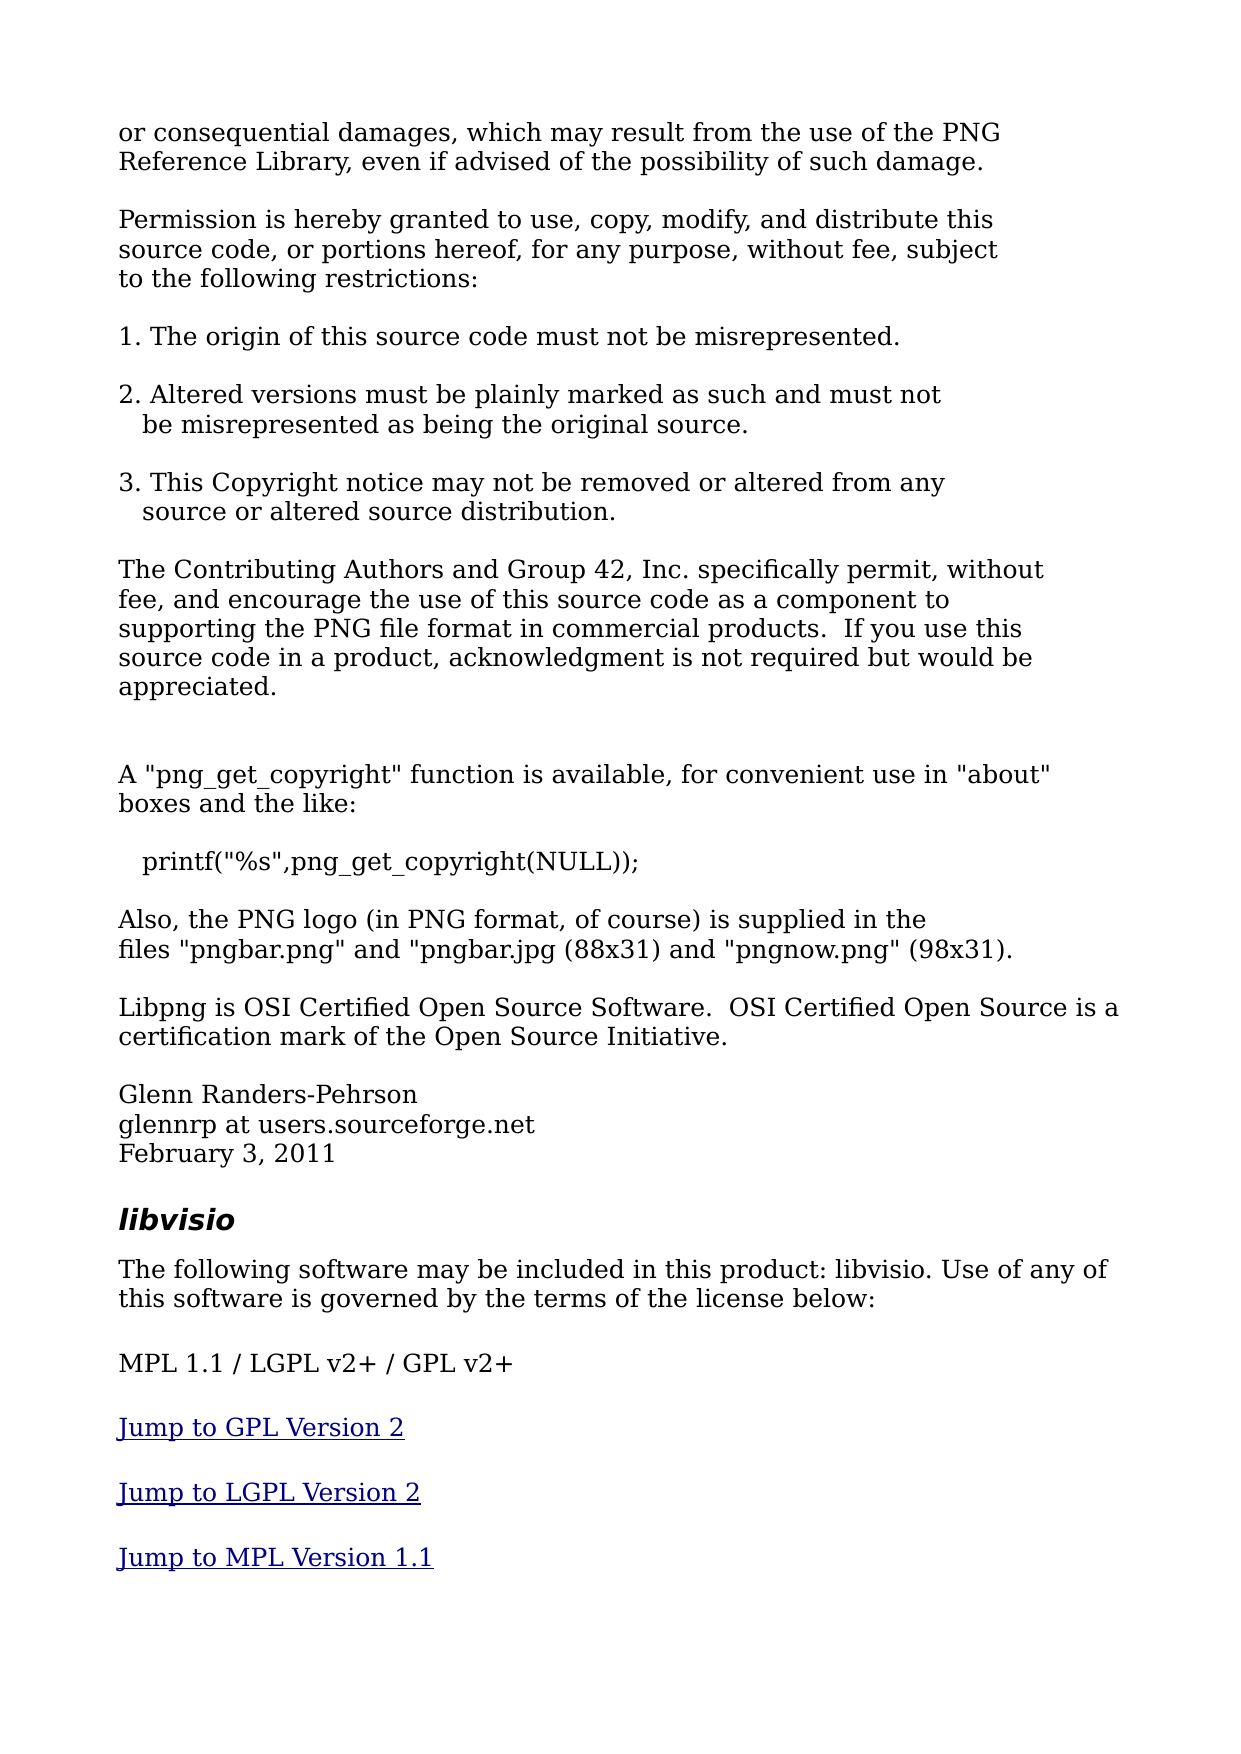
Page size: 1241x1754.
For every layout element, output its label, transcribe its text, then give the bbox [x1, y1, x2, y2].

text The following software may be included in this product: libvisio. Use of any of this software is governed by the terms of the license below: [118, 1255, 1122, 1313]
text Jump to LGPL Version 2 [118, 1478, 1122, 1507]
text Jump to GPL Version 2 [118, 1413, 1122, 1443]
subtitle libvisio [118, 1203, 1122, 1237]
text or consequential damages, which may result from the use of the PNG Reference Library, even if advised of the possibility of such damage. Permission is hereby granted to use, copy, modify, and distribute this source code, or portions hereof, for any purpose, without fee, subject to the following restrictions: 1. The origin of this source code must not be misrepresented. 2. Altered versions must be plainly marked as such and must not be misrepresented as being the original source. 3. This Copyright notice may not be removed or altered from any source or altered source distribution. The Contributing Authors and Group 42, Inc. specifically permit, without fee, and encourage the use of this source code as a component to supporting the PNG file format in commercial products. If you use this source code in a product, acknowledgment is not required but would be appreciated. A "png_get_copyright" function is available, for convenient use in "about" boxes and the like: printf("%s",png_get_copyright(NULL)); Also, the PNG logo (in PNG format, of course) is supplied in the files "pngbar.png" and "pngbar.jpg (88x31) and "pngnow.png" (98x31). Libpng is OSI Certified Open Source Software. OSI Certified Open Source is a certification mark of the Open Source Initiative. Glenn Randers-Pehrson glennrp at users.sourceforge.net February 3, 2011 [118, 118, 1122, 1168]
text Jump to MPL Version 1.1 [118, 1543, 1122, 1572]
text MPL 1.1 / LGPL v2+ / GPL v2+ [118, 1349, 1122, 1378]
